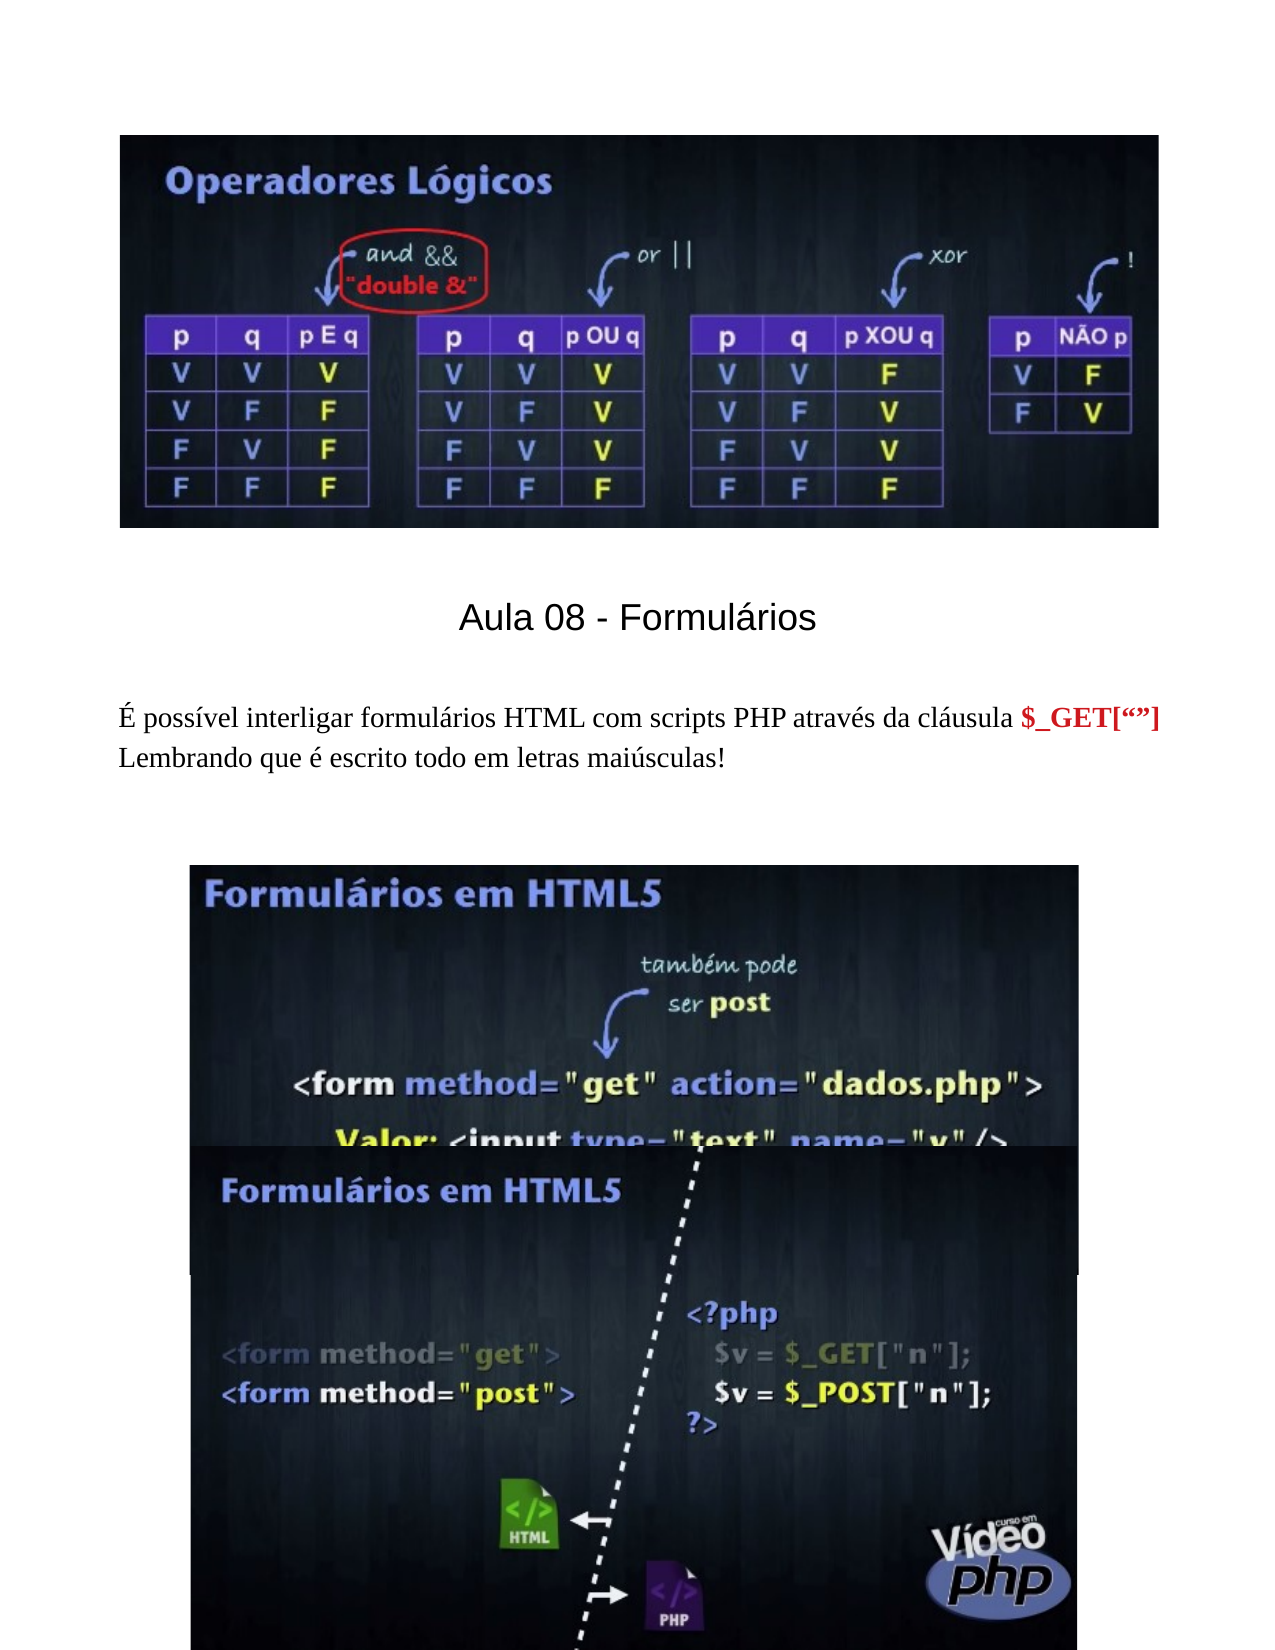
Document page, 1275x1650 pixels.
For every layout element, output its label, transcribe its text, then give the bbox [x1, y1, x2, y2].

picture [119, 135, 1159, 528]
text É possível interligar formulários HTML com scripts PHP através da cláusula $_GET[“”] Lembrando que é escrito todo em letras maiúsculas! [118, 700, 1187, 774]
picture [189, 865, 1079, 1650]
subtitle Aula 08 - Formulários [118, 595, 1157, 638]
